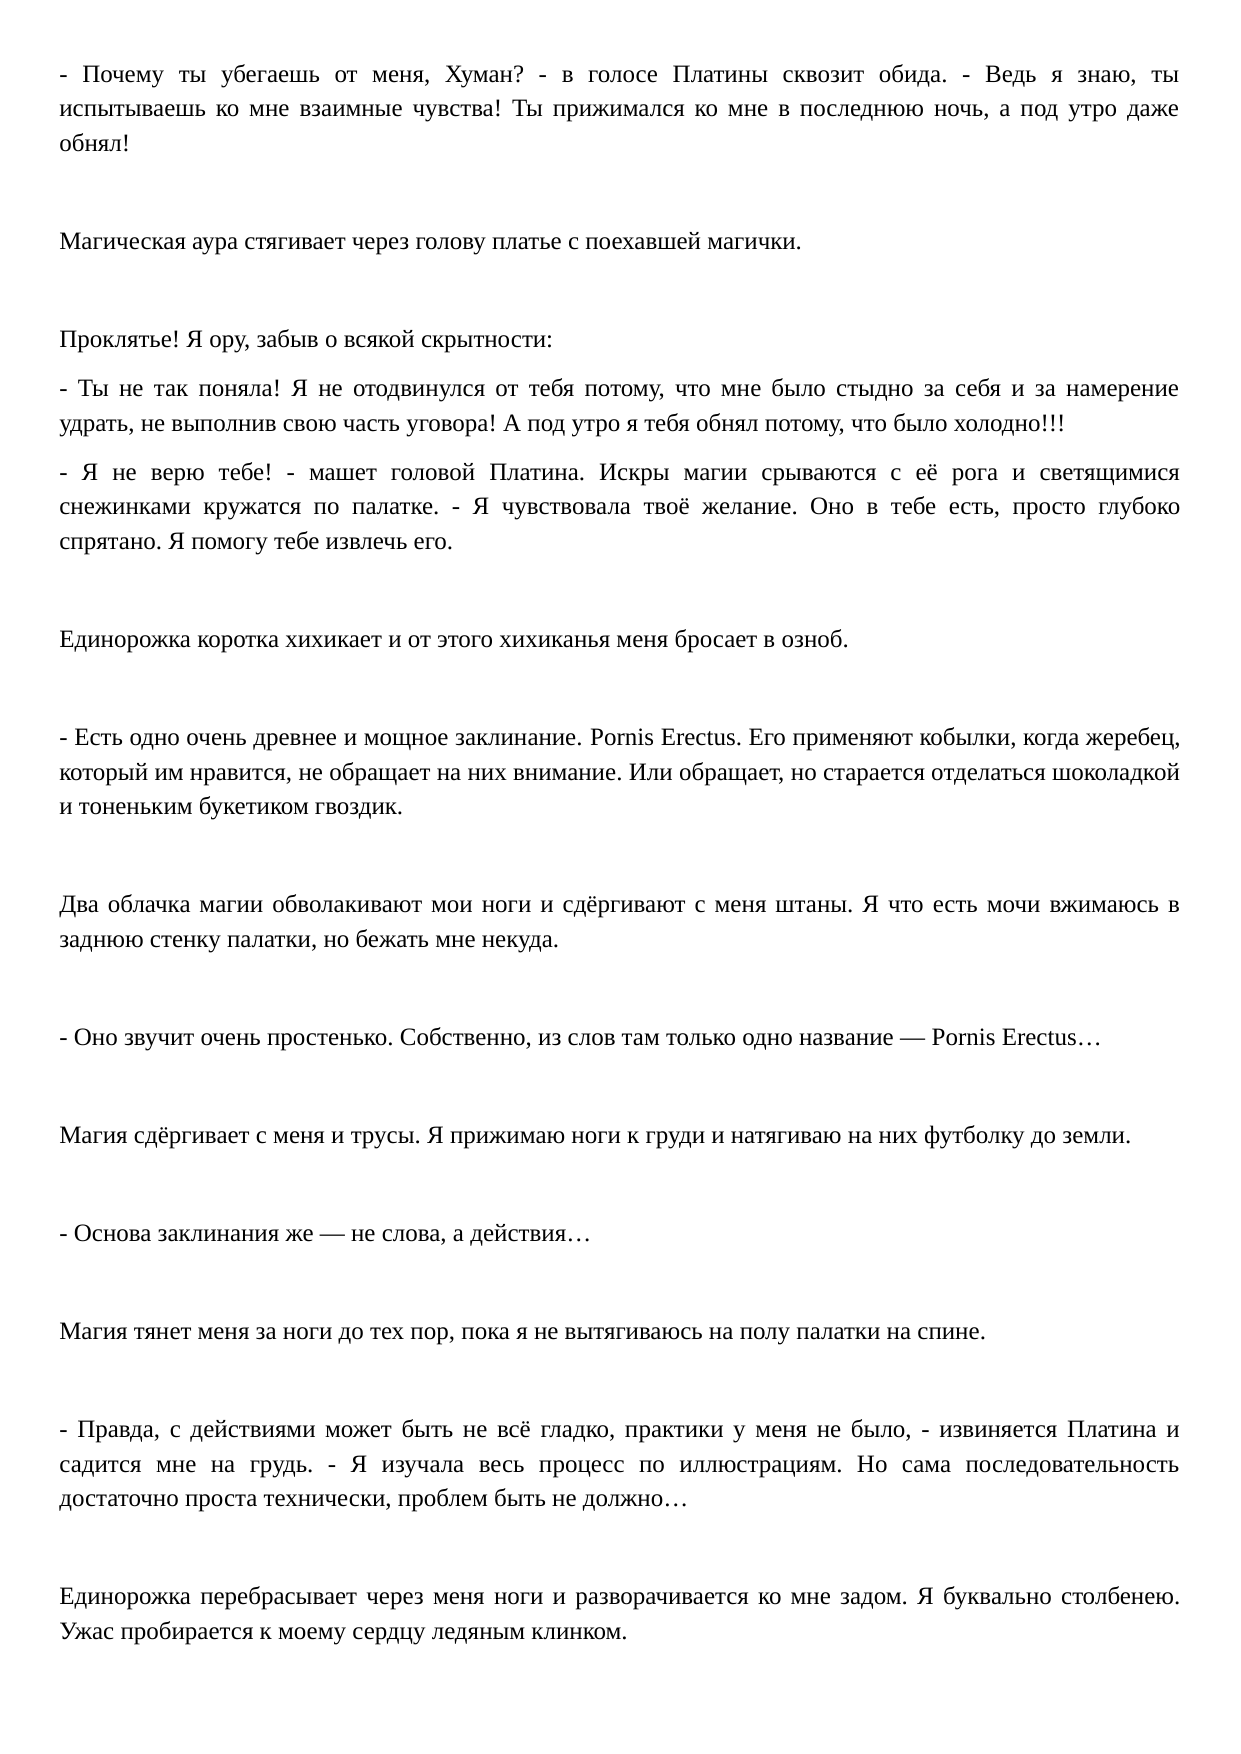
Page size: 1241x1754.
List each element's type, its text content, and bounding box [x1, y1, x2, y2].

text Магия сдёргивает с меня и трусы. Я прижимаю ноги к груди и натягиваю на них футболку до земли. [59, 1120, 1181, 1149]
text - Есть одно очень древнее и мощное заклинание. Pornis Erectus. Его применяют кобылки, когда жеребец, который им нравится, не обращает на них внимание. Или обращает, но старается отделаться шоколадкой и тоненьким букетиком гвоздик. [59, 722, 1181, 820]
text - Оно звучит очень простенько. Собственно, из слов там только одно название — Pornis Erectus… [59, 1022, 1181, 1051]
text Два облачка магии обволакивают мои ноги и сдёргивают с меня штаны. Я что есть мочи вжимаюсь в заднюю стенку палатки, но бежать мне некуда. [59, 889, 1181, 952]
text Проклятье! Я ору, забыв о всякой скрытности: [59, 324, 1181, 353]
text - Я не верю тебе! - машет головой Платина. Искры магии срываются с её рога и светящимися снежинками кружатся по палатке. - Я чувствовала твоё желание. Оно в тебе есть, просто глубоко спрятано. Я помогу тебе извлечь его. [59, 457, 1181, 554]
text Единорожка перебрасывает через меня ноги и разворачивается ко мне задом. Я буквально столбенею. Ужас пробирается к моему сердцу ледяным клинком. [59, 1581, 1181, 1644]
text - Почему ты убегаешь от меня, Хуман? - в голосе Платины сквозит обида. - Ведь я знаю, ты испытываешь ко мне взаимные чувства! Ты прижимался ко мне в последнюю ночь, а под утро даже обнял! [59, 59, 1181, 157]
text - Основа заклинания же — не слова, а действия… [59, 1218, 1181, 1247]
text Единорожка коротка хихикает и от этого хихиканья меня бросает в озноб. [59, 624, 1181, 653]
text Магия тянет меня за ноги до тех пор, пока я не вытягиваюсь на полу палатки на спине. [59, 1316, 1181, 1345]
text - Правда, с действиями может быть не всё гладко, практики у меня не было, - извиняется Платина и садится мне на грудь. - Я изучала весь процесс по иллюстрациям. Но сама последовательность достаточно проста технически, проблем быть не должно… [59, 1414, 1181, 1512]
text - Ты не так поняла! Я не отодвинулся от тебя потому, что мне было стыдно за себя и за намерение удрать, не выполнив свою часть уговора! А под утро я тебя обнял потому, что было холодно!!! [59, 373, 1181, 437]
text Магическая аура стягивает через голову платье с поехавшей магички. [59, 226, 1181, 255]
